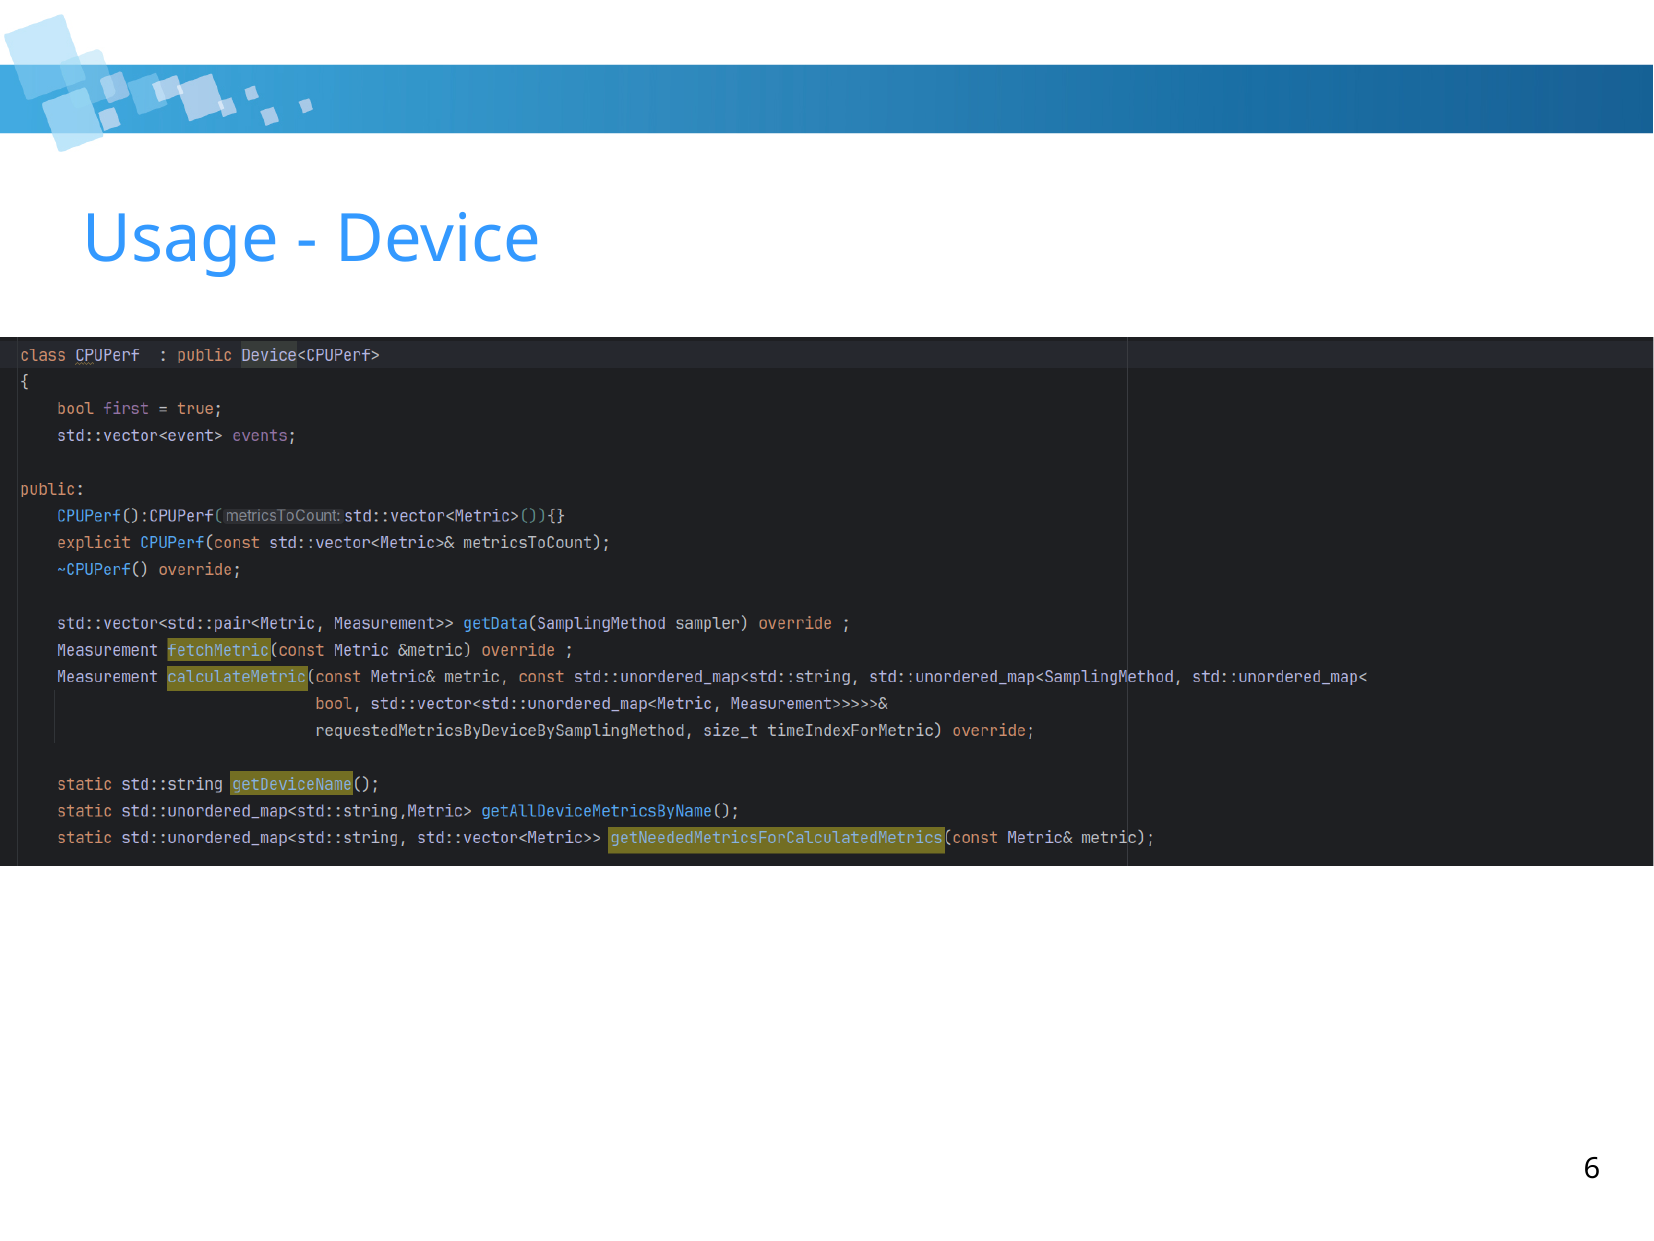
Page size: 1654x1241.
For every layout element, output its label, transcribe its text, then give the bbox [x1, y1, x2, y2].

title Usage - Device [82, 132, 1571, 337]
picture [0, 0, 1654, 1238]
